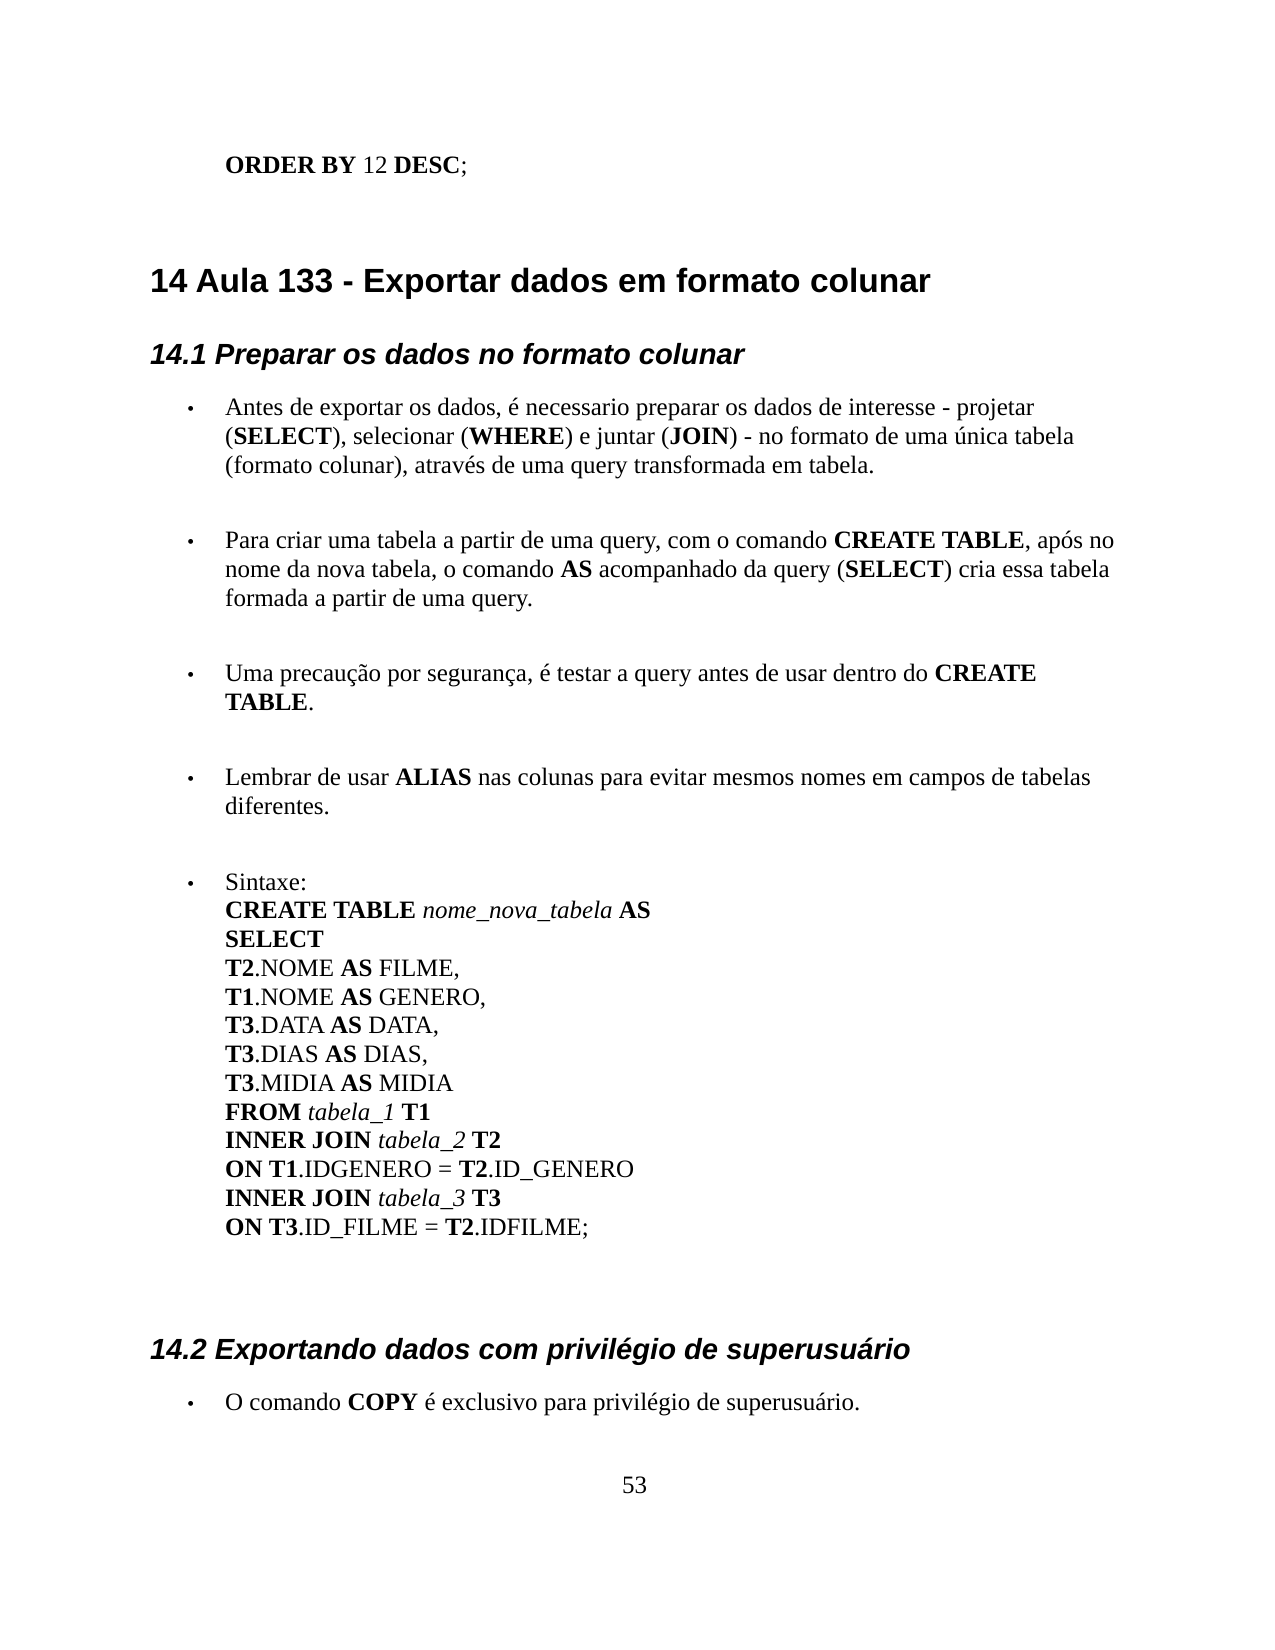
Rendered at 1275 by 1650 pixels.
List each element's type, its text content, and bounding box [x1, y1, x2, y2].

list Sintaxe: CREATE TABLE nome_nova_tabela AS SELECT T2.NOME AS FILME, T1.NOME AS GENERO, T3.DATA AS DATA, T3.DIAS AS DIAS, T3.MIDIA AS MIDIA FROM tabela_1 T1 INNER JOIN tabela_2 T2 ON T1.IDGENERO = T2.ID_GENERO INNER JOIN tabela_3 T3 ON T3.ID_FILME = T2.IDFILME; [187, 867, 1125, 1269]
subtitle 14.2 Exportando dados com privilégio de superusuário [150, 1332, 1125, 1365]
subtitle 14 Aula 133 - Exportar dados em formato colunar [150, 261, 1125, 300]
subtitle 14.1 Preparar os dados no formato colunar [150, 337, 1125, 371]
list Antes de exportar os dados, é necessario preparar os dados de interesse - projetar (SELECT), selecionar (WHERE) e juntar (JOIN) - no formato de uma única tabela (formato colunar), através de uma query transformada em tabela. [187, 392, 1125, 507]
list Lembrar de usar ALIAS nas colunas para evitar mesmos nomes em campos de tabelas diferentes. [187, 762, 1125, 849]
list Para criar uma tabela a partir de uma query, com o comando CREATE TABLE, após no nome da nova tabela, o comando AS acompanhado da query (SELECT) cria essa tabela formada a partir de uma query. [187, 525, 1125, 640]
list Uma precaução por segurança, é testar a query antes de usar dentro do CREATE TABLE. [187, 658, 1125, 744]
list ORDER BY 12 DESC; [187, 150, 1125, 207]
list O comando COPY é exclusivo para privilégio de superusuário. [187, 1387, 1125, 1416]
